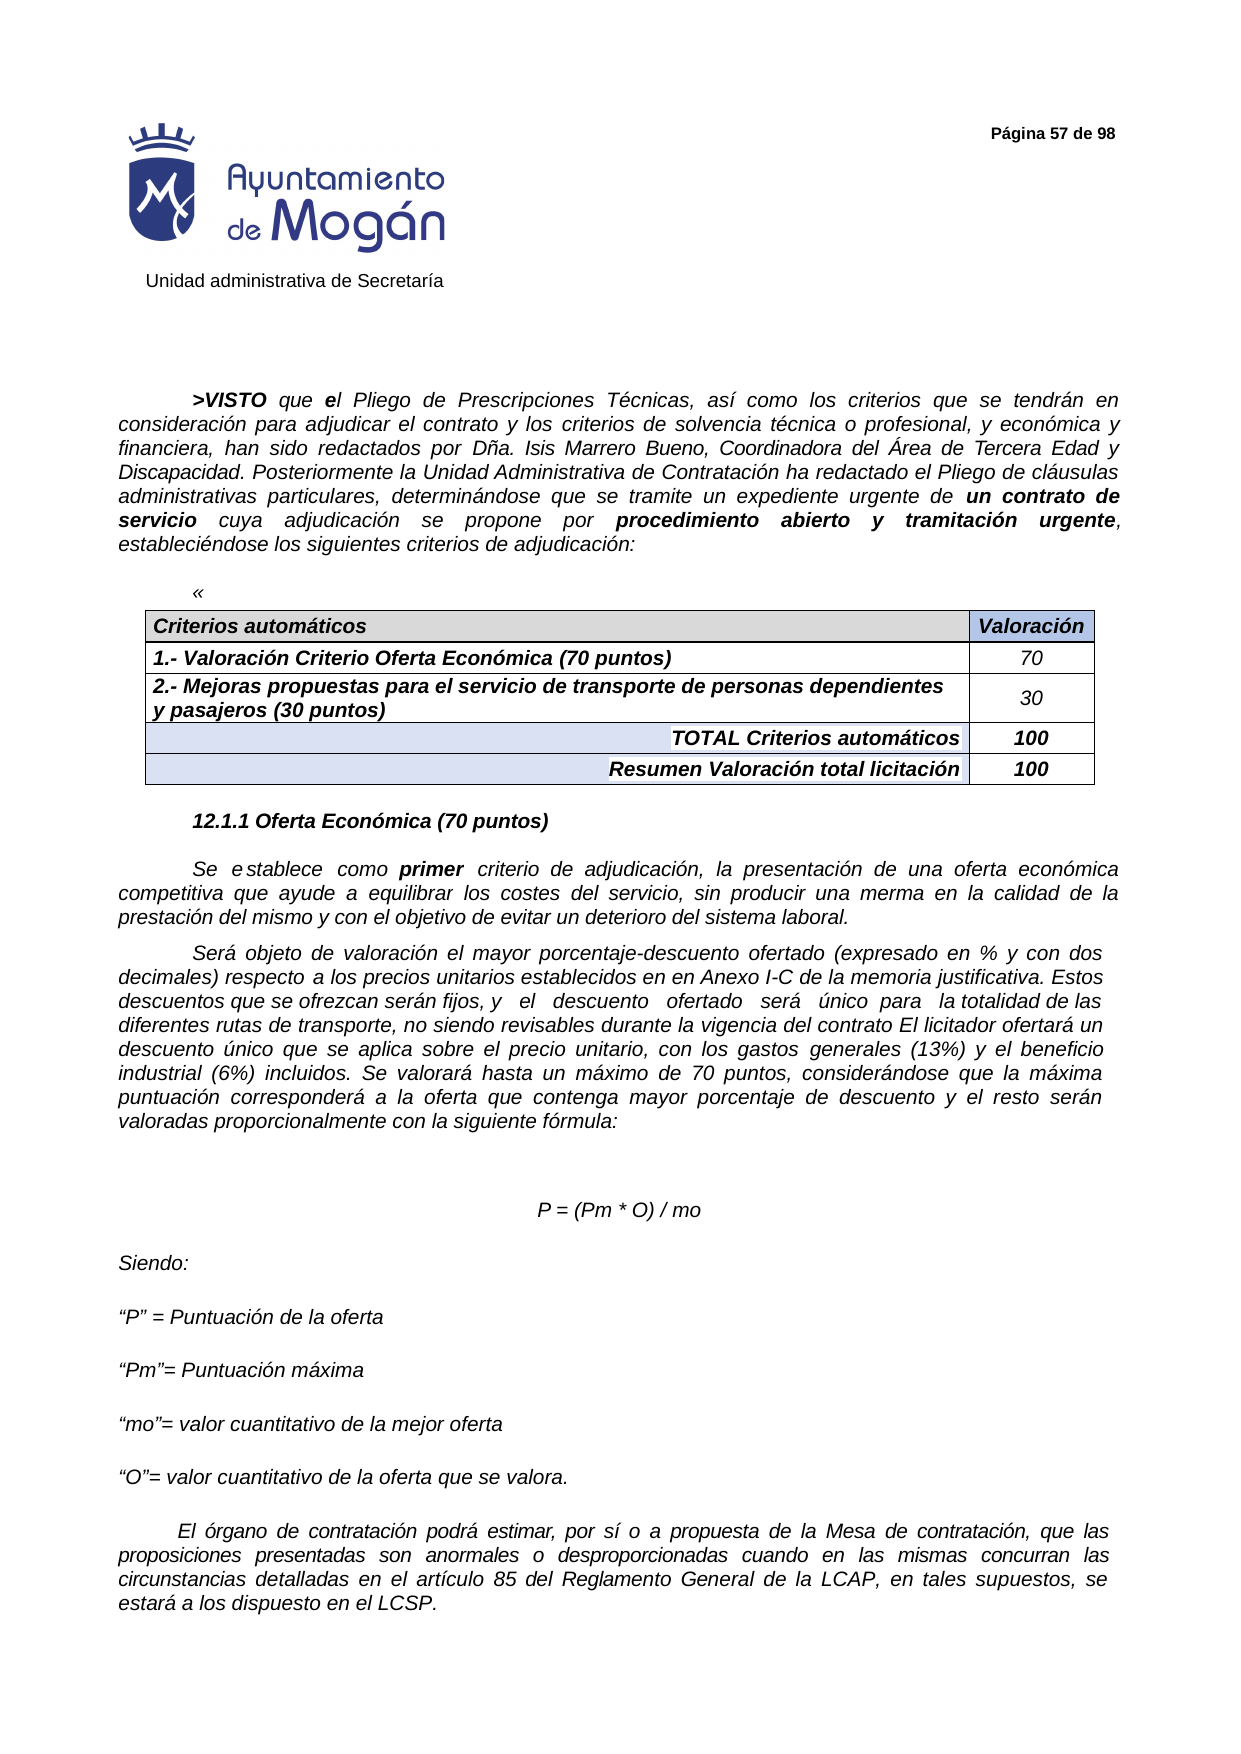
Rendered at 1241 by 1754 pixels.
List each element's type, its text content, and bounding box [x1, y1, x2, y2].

table_cell 1.- Valoración Criterio Oferta Económica (70 puntos) [146, 643, 969, 673]
table_cell 70 [970, 643, 1094, 673]
table_cell 100 [970, 723, 1094, 753]
table_header Valoración [970, 611, 1094, 641]
table_cell 2.- Mejoras propuestas para el servicio de transporte de personas dependientes y pasajeros (30 puntos) [146, 674, 969, 722]
table_cell 30 [970, 674, 1094, 722]
text “O”= valor cuantitativo de la oferta que se valora. [118, 1465, 1122, 1489]
table_cell TOTAL Criterios automáticos [146, 723, 969, 753]
text Será objeto de valoración el mayor porcentaje-descuento ofertado (expresado en % y con dos decimales) respecto a los precios unitarios establecidos en en Anexo I-C de la memoria justificativa. Estos descuentos que se ofrezcan serán fijos, y el descuento ofertado será único para la totalidad de las diferentes rutas de transporte, no siendo revisables durante la vigencia del contrato El licitador ofertará un descuento único que se aplica sobre el precio unitario, con los gastos generales (13%) y el beneficio industrial (6%) incluidos. Se valorará hasta un máximo de 70 puntos, considerándose que la máxima puntuación corresponderá a la oferta que contenga mayor porcentaje de descuento y el resto serán valoradas proporcionalmente con la siguiente fórmula: [118, 941, 1106, 1132]
table_cell 100 [970, 754, 1094, 784]
text “Pm”= Puntuación máxima [118, 1358, 1122, 1382]
text Siendo: [118, 1251, 1122, 1275]
text P = (Pm * O) / mo [118, 1198, 1122, 1222]
text “P” = Puntuación de la oferta [118, 1305, 1122, 1329]
text >VISTO que el Pliego de Prescripciones Técnicas, así como los criterios que se tendrán en consideración para adjudicar el contrato y los criterios de solvencia técnica o profesional, y económica y financiera, han sido redactados por Dña. Isis Marrero Bueno, Coordinadora del Área de Tercera Edad y Discapacidad. Posteriormente la Unidad Administrativa de Contratación ha redactado el Pliego de cláusulas administrativas particulares, determinándose que se tramite un expediente urgente de un contrato de servicio cuya adjudicación se propone por procedimiento abierto y tramitación urgente, estableciéndose los siguientes criterios de adjudicación: [118, 388, 1122, 556]
text 12.1.1 Oferta Económica (70 puntos) [118, 809, 1122, 833]
text El órgano de contratación podrá estimar, por sí o a propuesta de la Mesa de contratación, que las proposiciones presentadas son anormales o desproporcionadas cuando en las mismas concurran las circunstancias detalladas en el artículo 85 del Reglamento General de la LCAP, en tales supuestos, se estará a los dispuesto en el LCSP. [118, 1518, 1111, 1614]
table_cell Resumen Valoración total licitación [146, 754, 969, 784]
text « [118, 580, 1122, 604]
text “mo”= valor cuantitativo de la mejor oferta [118, 1412, 1122, 1436]
text Se establece como primer criterio de adjudicación, la presentación de una oferta económica competitiva que ayude a equilibrar los costes del servicio, sin producir una merma en la calidad de la prestación del mismo y con el objetivo de evitar un deterioro del sistema laboral. [118, 857, 1122, 929]
table_header Criterios automáticos [146, 611, 969, 641]
picture [128, 123, 445, 259]
